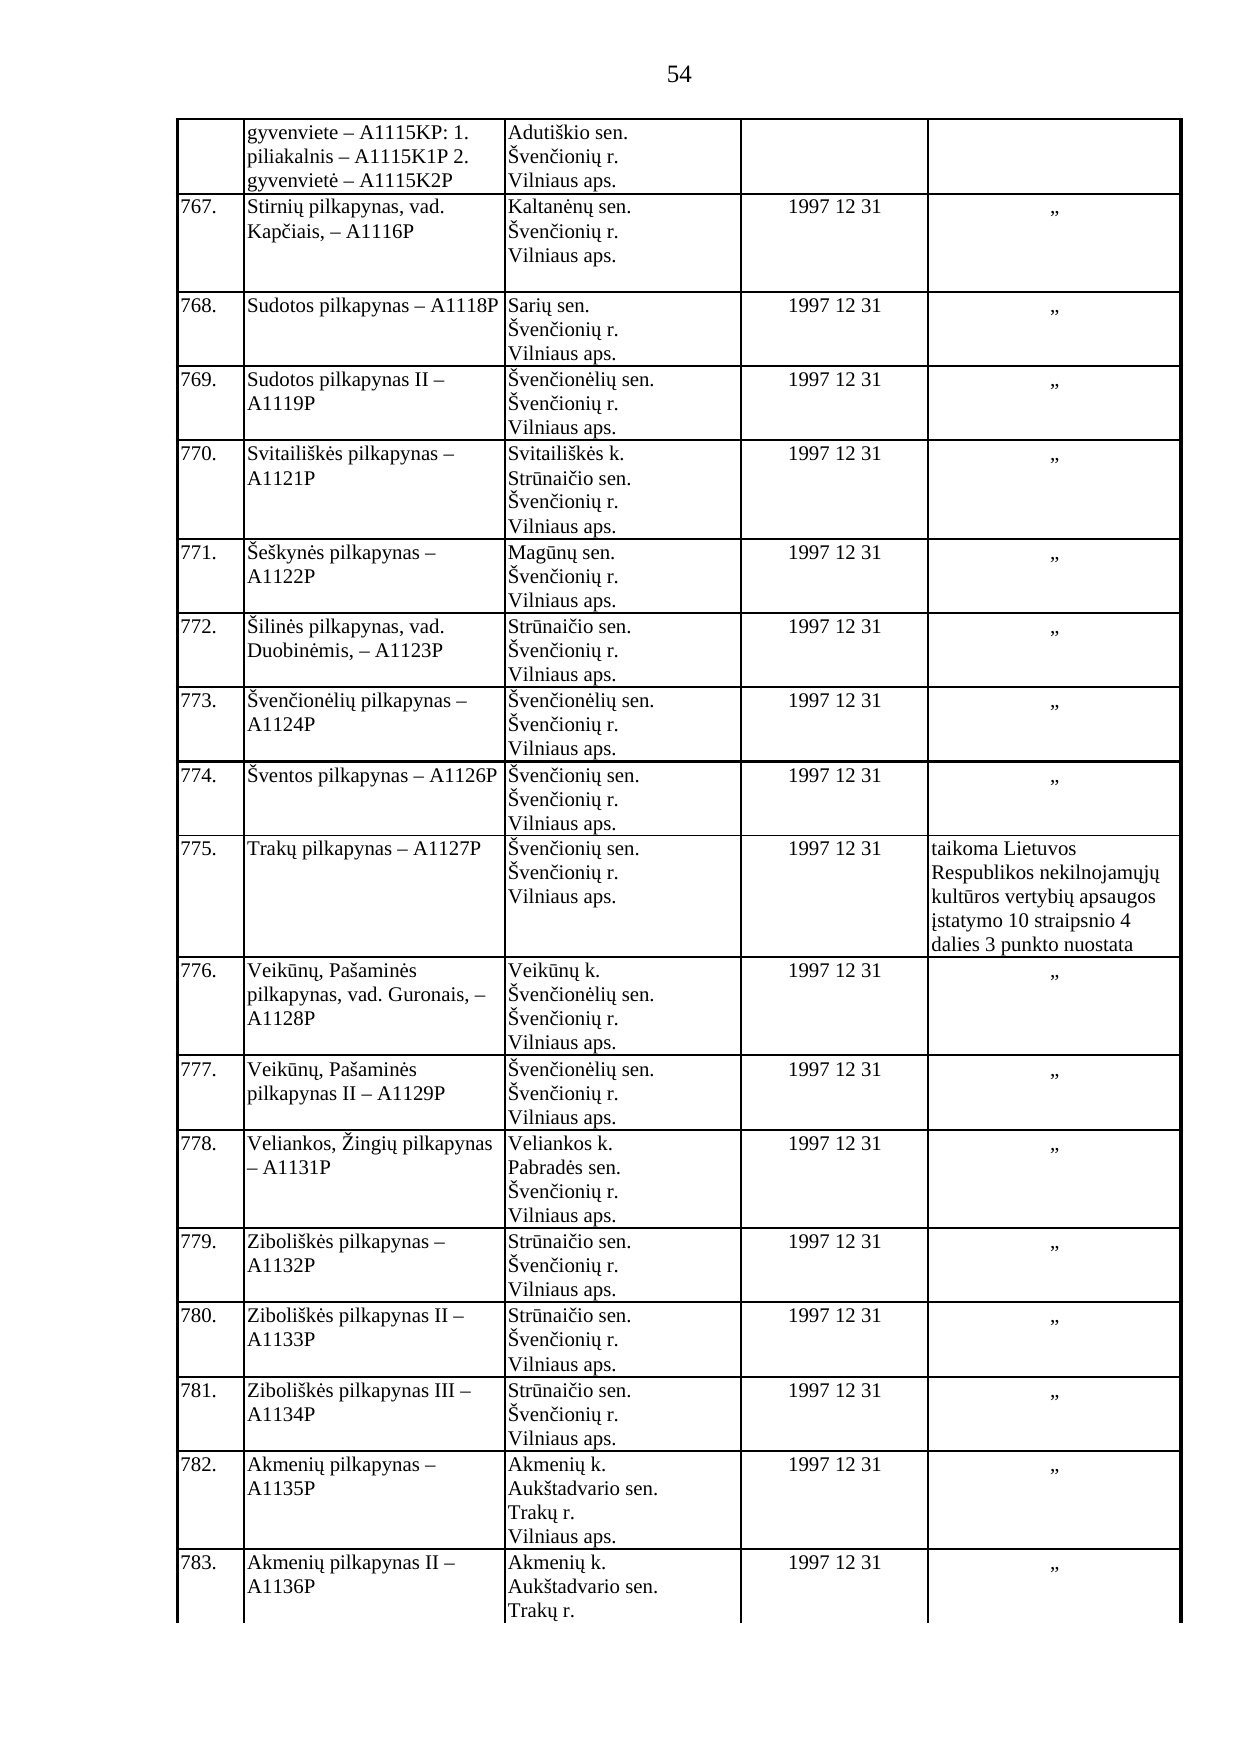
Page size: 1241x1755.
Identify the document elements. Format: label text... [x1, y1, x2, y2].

table_cell 778. [179, 1131, 243, 1227]
table_cell gyvenviete – A1115KP: 1. piliakalnis – A1115K1P 2. gyvenvietė – A1115K2P [245, 120, 504, 192]
table_cell Veikūnų, Pašaminės pilkapynas II – A1129P [245, 1056, 504, 1129]
table_cell 769. [179, 367, 243, 439]
table_cell „ [929, 293, 1179, 365]
table_cell 1997 12 31 [742, 1378, 927, 1450]
table_cell Švenčionėlių sen. Švenčionių r. Vilniaus aps. [506, 688, 740, 760]
table_cell Akmenių k. Aukštadvario sen. Trakų r. Vilniaus aps. [506, 1452, 740, 1548]
table_cell 767. [179, 195, 243, 291]
table_cell taikoma Lietuvos Respublikos nekilnojamųjų kultūros vertybių apsaugos įstatymo 10 straipsnio 4 dalies 3 punkto nuostata [929, 836, 1179, 956]
table_cell 1997 12 31 [742, 836, 927, 956]
table_cell Strūnaičio sen. Švenčionių r. Vilniaus aps. [506, 614, 740, 686]
table_cell „ [929, 1131, 1179, 1227]
table_cell Akmenių pilkapynas – A1135P [245, 1452, 504, 1548]
table_cell 1997 12 31 [742, 688, 927, 760]
table_cell Adutiškio sen. Švenčionių r. Vilniaus aps. [506, 120, 740, 192]
table_cell 782. [179, 1452, 243, 1548]
table_cell „ [929, 688, 1179, 760]
table_cell 773. [179, 688, 243, 760]
table_cell Magūnų sen. Švenčionių r. Vilniaus aps. [506, 540, 740, 612]
table_cell Šilinės pilkapynas, vad. Duobinėmis, – A1123P [245, 614, 504, 686]
table_cell Švenčionėlių pilkapynas – A1124P [245, 688, 504, 760]
table_cell 777. [179, 1056, 243, 1129]
table_cell „ [929, 763, 1179, 835]
table_cell 783. [179, 1550, 243, 1622]
table_cell Svitailiškės k. Strūnaičio sen. Švenčionių r. Vilniaus aps. [506, 441, 740, 538]
table_cell 1997 12 31 [742, 1229, 927, 1301]
table_cell Sudotos pilkapynas – A1118P [245, 293, 504, 365]
table_cell Akmenių pilkapynas II – A1136P [245, 1550, 504, 1622]
table_cell 1997 12 31 [742, 1550, 927, 1622]
table_cell 1997 12 31 [742, 441, 927, 538]
table_cell Akmenių k. Aukštadvario sen. Trakų r. [506, 1550, 740, 1622]
table_cell [742, 120, 927, 192]
table_cell Švenčionėlių sen. Švenčionių r. Vilniaus aps. [506, 1056, 740, 1129]
table_cell „ [929, 1378, 1179, 1450]
table_cell 1997 12 31 [742, 1056, 927, 1129]
table_cell Strūnaičio sen. Švenčionių r. Vilniaus aps. [506, 1378, 740, 1450]
table_cell 775. [179, 836, 243, 956]
table_cell „ [929, 614, 1179, 686]
table_cell [929, 120, 1179, 192]
table_cell 1997 12 31 [742, 763, 927, 835]
table_cell Kaltanėnų sen. Švenčionių r. Vilniaus aps. [506, 195, 740, 291]
table_cell Šeškynės pilkapynas – A1122P [245, 540, 504, 612]
table_cell „ [929, 441, 1179, 538]
table_cell „ [929, 195, 1179, 291]
table_cell Veikūnų k. Švenčionėlių sen. Švenčionių r. Vilniaus aps. [506, 958, 740, 1054]
table_cell Ziboliškės pilkapynas III – A1134P [245, 1378, 504, 1450]
table_cell 1997 12 31 [742, 367, 927, 439]
table_cell 776. [179, 958, 243, 1054]
table_cell Švenčionėlių sen. Švenčionių r. Vilniaus aps. [506, 367, 740, 439]
table_cell 1997 12 31 [742, 614, 927, 686]
table_cell Svitailiškės pilkapynas – A1121P [245, 441, 504, 538]
table_cell 771. [179, 540, 243, 612]
table_cell Veliankos k. Pabradės sen. Švenčionių r. Vilniaus aps. [506, 1131, 740, 1227]
table_cell 1997 12 31 [742, 1303, 927, 1376]
table_cell 1997 12 31 [742, 1131, 927, 1227]
table_cell „ [929, 540, 1179, 612]
table_cell „ [929, 1229, 1179, 1301]
table_cell [179, 120, 243, 192]
table_cell „ [929, 1550, 1179, 1622]
table_cell „ [929, 367, 1179, 439]
table_cell Ziboliškės pilkapynas – A1132P [245, 1229, 504, 1301]
table_cell Stirnių pilkapynas, vad. Kapčiais, – A1116P [245, 195, 504, 291]
table_cell Sudotos pilkapynas II – A1119P [245, 367, 504, 439]
table_cell 772. [179, 614, 243, 686]
table_cell „ [929, 958, 1179, 1054]
table_cell 1997 12 31 [742, 958, 927, 1054]
table_cell 768. [179, 293, 243, 365]
table_cell „ [929, 1056, 1179, 1129]
table_cell 781. [179, 1378, 243, 1450]
table_cell Ziboliškės pilkapynas II – A1133P [245, 1303, 504, 1376]
table_cell 770. [179, 441, 243, 538]
table_cell Strūnaičio sen. Švenčionių r. Vilniaus aps. [506, 1229, 740, 1301]
table_cell Trakų pilkapynas – A1127P [245, 836, 504, 956]
table_cell Strūnaičio sen. Švenčionių r. Vilniaus aps. [506, 1303, 740, 1376]
table_cell „ [929, 1303, 1179, 1376]
table_cell Švenčionių sen. Švenčionių r. Vilniaus aps. [506, 763, 740, 835]
table_cell 1997 12 31 [742, 540, 927, 612]
table_cell 779. [179, 1229, 243, 1301]
table_cell 1997 12 31 [742, 1452, 927, 1548]
table_cell 780. [179, 1303, 243, 1376]
table_cell 774. [179, 763, 243, 835]
table_cell Veliankos, Žingių pilkapynas – A1131P [245, 1131, 504, 1227]
table_cell Veikūnų, Pašaminės pilkapynas, vad. Guronais, – A1128P [245, 958, 504, 1054]
table_cell Sarių sen. Švenčionių r. Vilniaus aps. [506, 293, 740, 365]
table_cell Šventos pilkapynas – A1126P [245, 763, 504, 835]
table_cell 1997 12 31 [742, 293, 927, 365]
table_cell „ [929, 1452, 1179, 1548]
table_cell Švenčionių sen. Švenčionių r. Vilniaus aps. [506, 836, 740, 956]
table_cell 1997 12 31 [742, 195, 927, 291]
